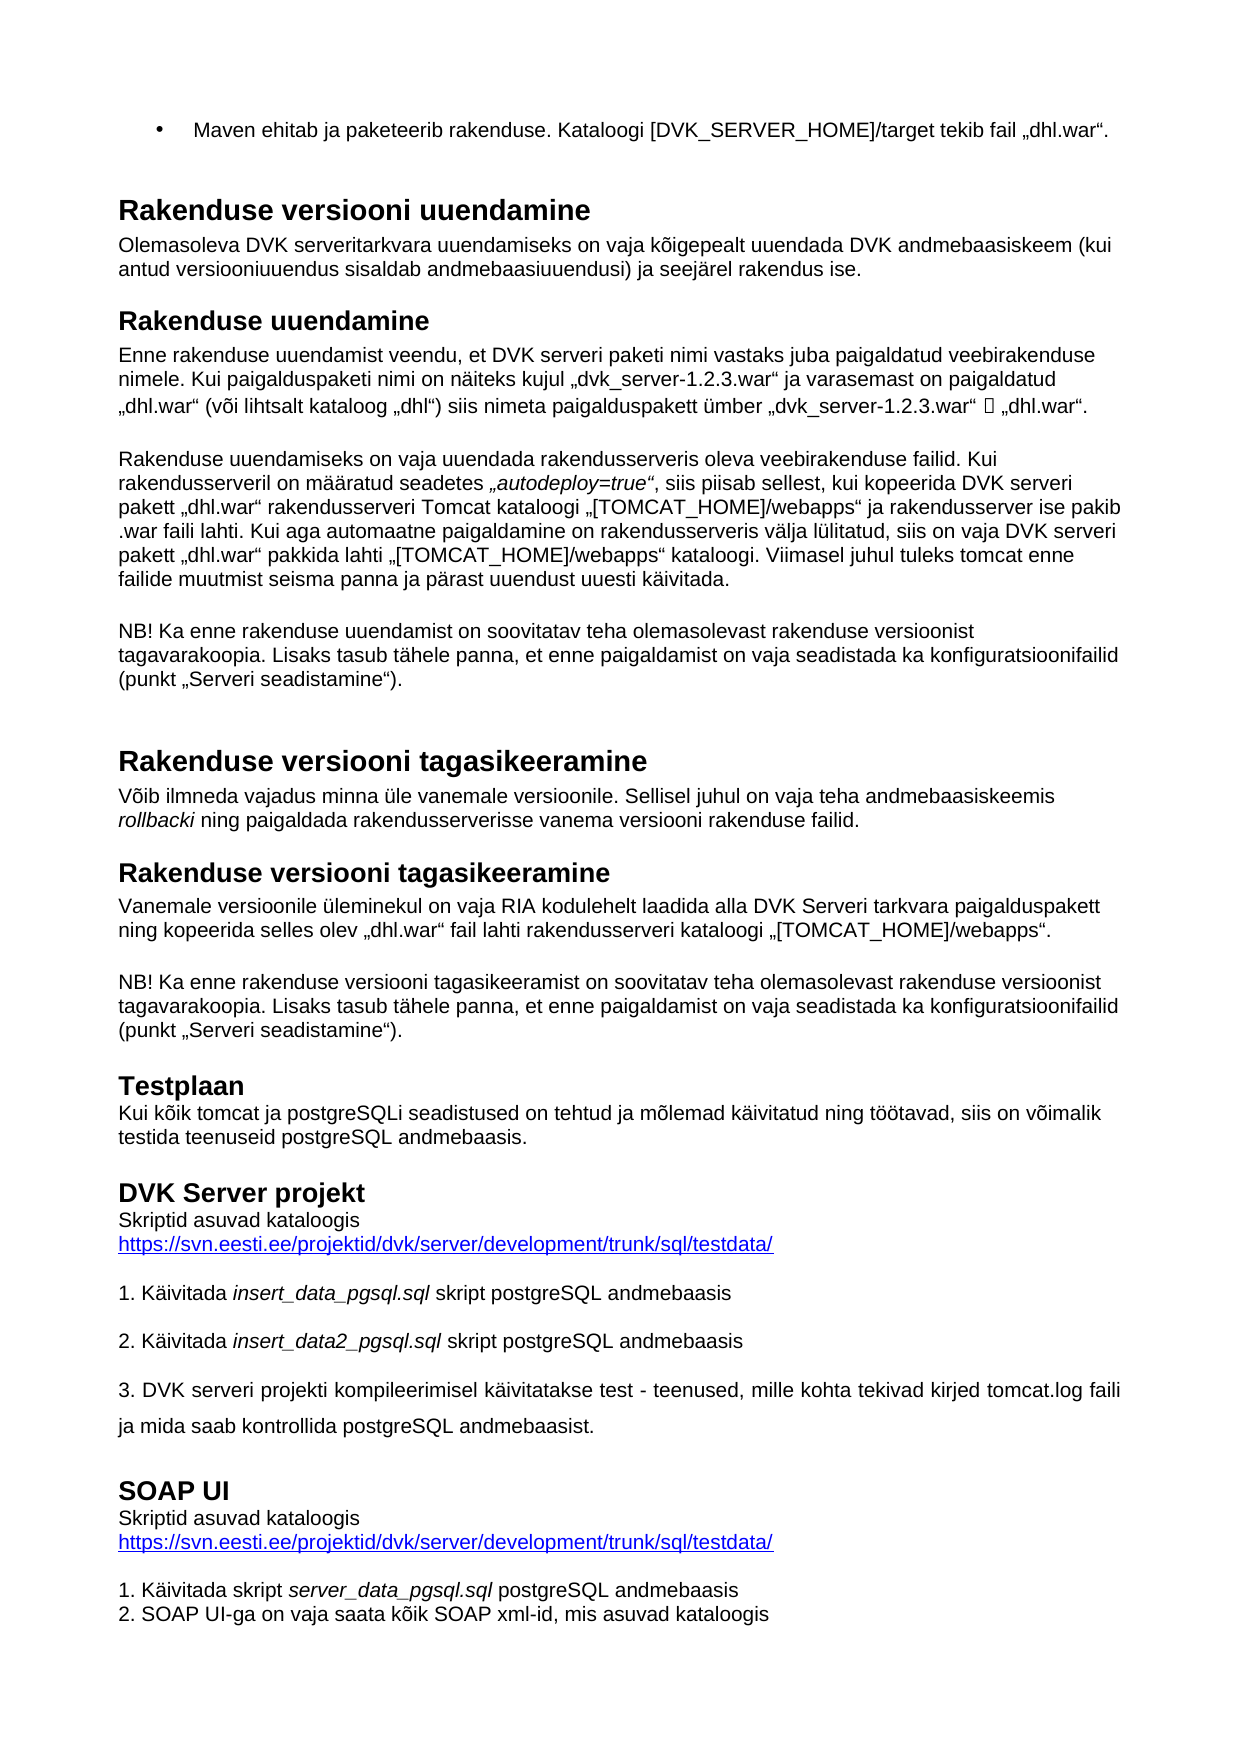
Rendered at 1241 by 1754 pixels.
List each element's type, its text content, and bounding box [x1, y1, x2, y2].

text https://svn.eesti.ee/projektid/dvk/server/development/trunk/sql/testdata/ [118, 1530, 1122, 1554]
text Rakenduse versiooni tagasikeeramine [118, 857, 1122, 888]
text Rakenduse uuendamine [118, 305, 1122, 337]
text Kui kõik tomcat ja postgreSQLi seadistused on tehtud ja mõlemad käivitatud ning töötavad, siis on võimalik testida teenuseid postgreSQL andmebaasis. [118, 1101, 1122, 1149]
text Skriptid asuvad kataloogis [118, 1208, 1122, 1232]
text Enne rakenduse uuendamist veendu, et DVK serveri paketi nimi vastaks juba paigaldatud veebirakenduse nimele. Kui paigalduspaketi nimi on näiteks kujul „dvk_server-1.2.3.war“ ja varasemast on paigaldatud „dhl.war“ (või lihtsalt kataloog „dhl“) siis nimeta paigalduspakett ümber „dvk_server-1.2.3.war“  „dhl.war“. [118, 343, 1122, 419]
list Maven ehitab ja paketeerib rakenduse. Kataloogi [DVK_SERVER_HOME]/target tekib fail „dhl.war“. [156, 118, 1122, 143]
text SOAP UI [118, 1474, 1122, 1506]
text Rakenduse versiooni uuendamine [118, 193, 1122, 226]
text Skriptid asuvad kataloogis [118, 1506, 1122, 1530]
text Vanemale versioonile üleminekul on vaja RIA kodulehelt laadida alla DVK Serveri tarkvara paigalduspakett ning kopeerida selles olev „dhl.war“ fail lahti rakendusserveri kataloogi „[TOMCAT_HOME]/webapps“. [118, 894, 1122, 942]
text Rakenduse versiooni tagasikeeramine [118, 744, 1122, 777]
text 2. SOAP UI-ga on vaja saata kõik SOAP xml-id, mis asuvad kataloogis [118, 1602, 1122, 1626]
text Olemasoleva DVK serveritarkvara uuendamiseks on vaja kõigepealt uuendada DVK andmebaasiskeem (kui antud versiooniuuendus sisaldab andmebaasiuuendusi) ja seejärel rakendus ise. [118, 232, 1122, 280]
text 1. Käivitada insert_data_pgsql.sql skript postgreSQL andmebaasis [118, 1281, 1122, 1305]
text Testplaan [118, 1070, 1122, 1101]
text DVK Server projekt [118, 1177, 1122, 1208]
text NB! Ka enne rakenduse versiooni tagasikeeramist on soovitatav teha olemasolevast rakenduse versioonist tagavarakoopia. Lisaks tasub tähele panna, et enne paigaldamist on vaja seadistada ka konfiguratsioonifailid (punkt „Serveri seadistamine“). [118, 970, 1122, 1042]
text 2. Käivitada insert_data2_pgsql.sql skript postgreSQL andmebaasis [118, 1329, 1122, 1353]
text https://svn.eesti.ee/projektid/dvk/server/development/trunk/sql/testdata/ [118, 1232, 1122, 1256]
text Võib ilmneda vajadus minna üle vanemale versioonile. Sellisel juhul on vaja teha andmebaasiskeemis rollbacki ning paigaldada rakendusserverisse vanema versiooni rakenduse failid. [118, 784, 1122, 832]
text 1. Käivitada skript server_data_pgsql.sql postgreSQL andmebaasis [118, 1578, 1122, 1602]
text NB! Ka enne rakenduse uuendamist on soovitatav teha olemasolevast rakenduse versioonist tagavarakoopia. Lisaks tasub tähele panna, et enne paigaldamist on vaja seadistada ka konfiguratsioonifailid (punkt „Serveri seadistamine“). [118, 619, 1122, 691]
text Rakenduse uuendamiseks on vaja uuendada rakendusserveris oleva veebirakenduse failid. Kui rakendusserveril on määratud seadetes „autodeploy=true“, siis piisab sellest, kui kopeerida DVK serveri pakett „dhl.war“ rakendusserveri Tomcat kataloogi „[TOMCAT_HOME]/webapps“ ja rakendusserver ise pakib .war faili lahti. Kui aga automaatne paigaldamine on rakendusserveris välja lülitatud, siis on vaja DVK serveri pakett „dhl.war“ pakkida lahti „[TOMCAT_HOME]/webapps“ kataloogi. Viimasel juhul tuleks tomcat enne failide muutmist seisma panna ja pärast uuendust uuesti käivitada. [118, 447, 1122, 591]
text 3. DVK serveri projekti kompileerimisel käivitatakse test - teenused, mille kohta tekivad kirjed tomcat.log faili ja mida saab kontrollida postgreSQL andmebaasist. [118, 1378, 1122, 1437]
